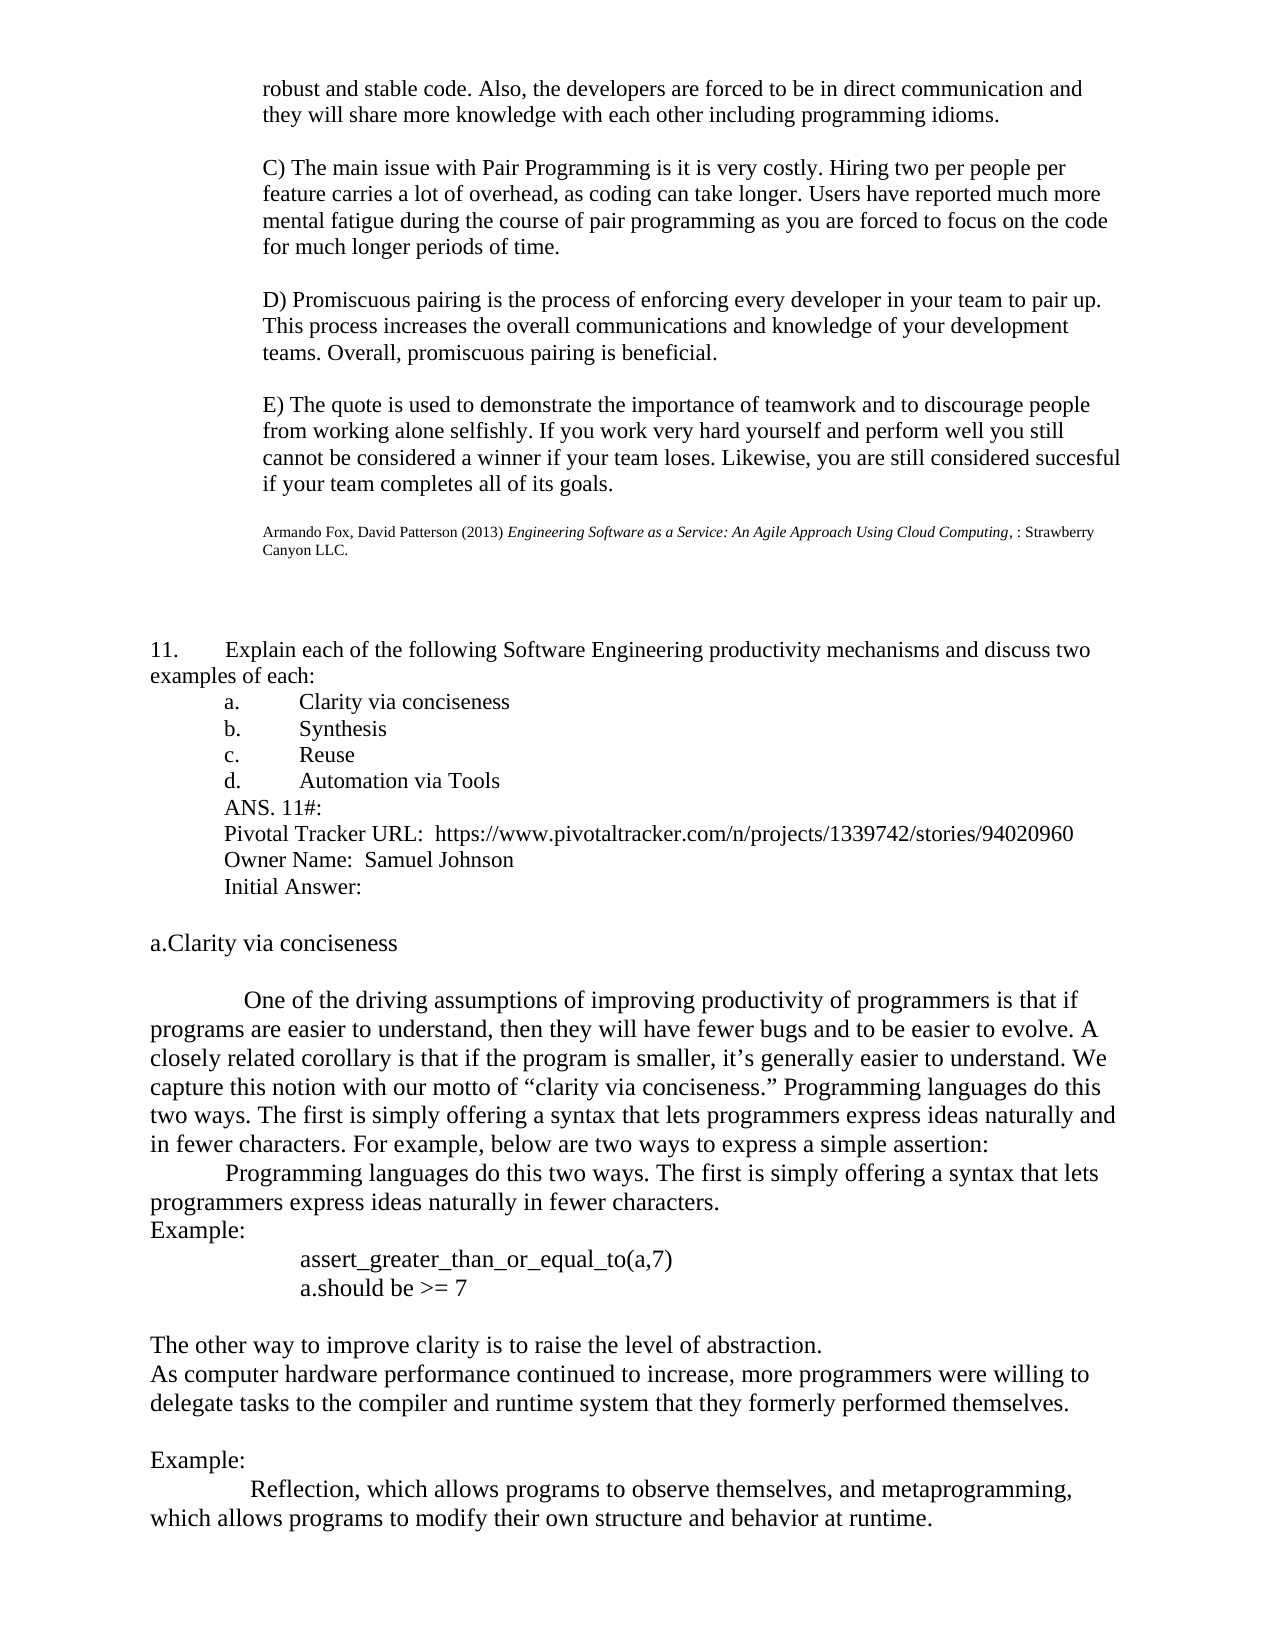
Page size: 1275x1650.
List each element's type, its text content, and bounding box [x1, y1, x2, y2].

text a.Clarity via conciseness [150, 928, 1125, 957]
text Initial Answer: [224, 873, 1125, 899]
text The other way to improve clarity is to raise the level of abstraction. [150, 1330, 1125, 1359]
text a.should be >= 7 [300, 1273, 1125, 1302]
text robust and stable code. Also, the developers are forced to be in direct communication and they will share more knowledge with each other including programming idioms. [262, 75, 1125, 128]
text c. Reuse [224, 741, 1125, 767]
text assert_greater_than_or_equal_to(a,7) [300, 1244, 1125, 1273]
text b. Synthesis [224, 715, 1125, 741]
text One of the driving assumptions of improving productivity of programmers is that if programs are easier to understand, then they will have fewer bugs and to be easier to evolve. A closely related corollary is that if the program is smaller, it’s generally easier to understand. We capture this notion with our motto of “clarity via conciseness.” Programming languages do this two ways. The first is simply offering a syntax that lets programmers express ideas naturally and in fewer characters. For example, below are two ways to express a simple assertion: [150, 985, 1125, 1158]
text Reflection, which allows programs to observe themselves, and metaprogramming, which allows programs to modify their own structure and behavior at runtime. [150, 1474, 1125, 1532]
text 11. Explain each of the following Software Engineering productivity mechanisms and discuss two examples of each: [150, 636, 1125, 688]
text Armando Fox, David Patterson (2013) Engineering Software as a Service: An Agile Approach Using Cloud Computing, : Strawberry Canyon LLC. [262, 523, 1125, 559]
text d. Automation via Tools ANS. 11#: [224, 767, 1125, 820]
text C) The main issue with Pair Programming is it is very costly. Hiring two per people per feature carries a lot of overhead, as coding can take longer. Users have reported much more mental fatigue during the course of pair programming as you are forced to focus on the code for much longer periods of time. [262, 154, 1125, 259]
text Owner Name: Samuel Johnson [224, 846, 1125, 873]
text As computer hardware performance continued to increase, more programmers were willing to delegate tasks to the compiler and runtime system that they formerly performed themselves. [150, 1359, 1125, 1417]
text E) The quote is used to demonstrate the importance of teamwork and to discourage people from working alone selfishly. If you work very hard yourself and perform well you still cannot be considered a winner if your team loses. Likewise, you are still considered succesful if your team completes all of its goals. [262, 391, 1125, 497]
text D) Promiscuous pairing is the process of enforcing every developer in your team to pair up. This process increases the overall communications and knowledge of your development teams. Overall, promiscuous pairing is beneficial. [262, 286, 1125, 365]
text Programming languages do this two ways. The first is simply offering a syntax that lets programmers express ideas naturally in fewer characters. Example: [150, 1158, 1125, 1244]
text a. Clarity via conciseness [224, 688, 1125, 715]
text Example: [150, 1445, 1125, 1474]
text Pivotal Tracker URL: https://www.pivotaltracker.com/n/projects/1339742/stories/94020960 [224, 820, 1125, 846]
